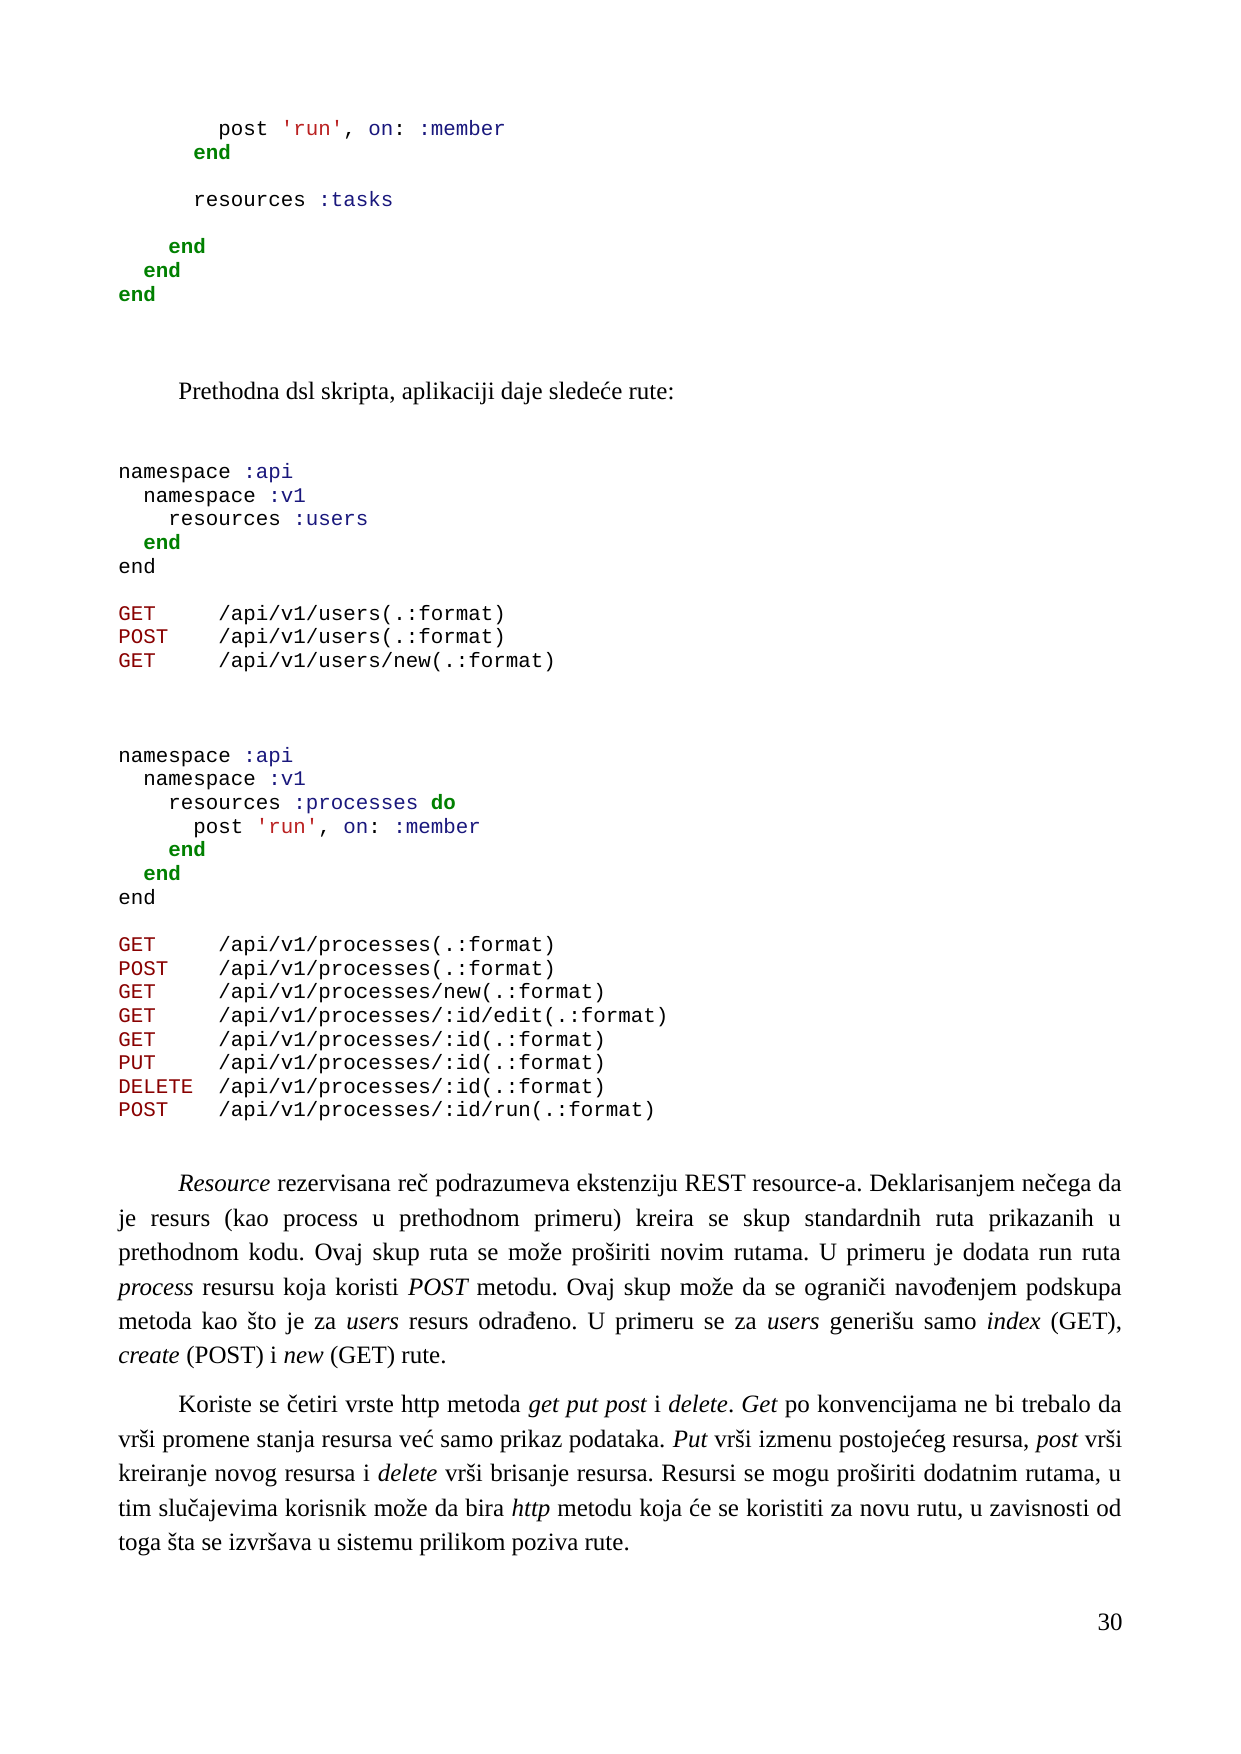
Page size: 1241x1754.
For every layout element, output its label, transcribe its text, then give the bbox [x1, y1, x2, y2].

text resources :processes do [118, 792, 1122, 816]
text namespace :api [118, 745, 1122, 768]
text GET /api/v1/users(.:format) [118, 603, 1122, 627]
text namespace :api [118, 461, 1122, 485]
text end [118, 142, 1122, 165]
text resources :tasks [118, 189, 1122, 213]
text GET /api/v1/processes/new(.:format) [118, 981, 1122, 1005]
text POST /api/v1/processes(.:format) [118, 958, 1122, 981]
text PUT /api/v1/processes/:id(.:format) [118, 1052, 1122, 1076]
text GET /api/v1/users/new(.:format) [118, 650, 1122, 674]
text end [118, 556, 1122, 579]
text Prethodna dsl skripta, aplikaciji daje sledeće rute: [118, 376, 1122, 405]
text post 'run', on: :member [118, 118, 1122, 142]
text end [118, 284, 1122, 307]
text GET /api/v1/processes/:id/edit(.:format) [118, 1005, 1122, 1028]
text POST /api/v1/users(.:format) [118, 627, 1122, 650]
text Resource rezervisana reč podrazumeva ekstenziju REST resource-a. Deklarisanjem nečega da je resurs (kao process u prethodnom primeru) kreira se skup standardnih ruta prikazanih u prethodnom kodu. Ovaj skup ruta se može proširiti novim rutama. U primeru je dodata run ruta process resursu koja koristi POST metodu. Ovaj skup može da se ograniči navođenjem podskupa metoda kao što je za users resurs odrađeno. U primeru se za users generišu samo index (GET), create (POST) i new (GET) rute. [118, 1168, 1122, 1369]
text end [118, 260, 1122, 284]
text post 'run', on: :member [118, 816, 1122, 839]
text namespace :v1 [118, 768, 1122, 792]
text GET /api/v1/processes/:id(.:format) [118, 1028, 1122, 1052]
text end [118, 887, 1122, 910]
text end [118, 839, 1122, 863]
text Koriste se četiri vrste http metoda get put post i delete. Get po konvencijama ne bi trebalo da vrši promene stanja resursa već samo prikaz podataka. Put vrši izmenu postojećeg resursa, post vrši kreiranje novog resursa i delete vrši brisanje resursa. Resursi se mogu proširiti dodatnim rutama, u tim slučajevima korisnik može da bira http metodu koja će se koristiti za novu rutu, u zavisnosti od toga šta se izvršava u sistemu prilikom poziva rute. [118, 1389, 1122, 1556]
text DELETE /api/v1/processes/:id(.:format) [118, 1076, 1122, 1099]
text GET /api/v1/processes(.:format) [118, 934, 1122, 958]
text namespace :v1 [118, 485, 1122, 508]
text end [118, 863, 1122, 887]
text resources :users [118, 508, 1122, 532]
text POST /api/v1/processes/:id/run(.:format) [118, 1099, 1122, 1123]
text end [118, 236, 1122, 260]
text end [118, 532, 1122, 556]
